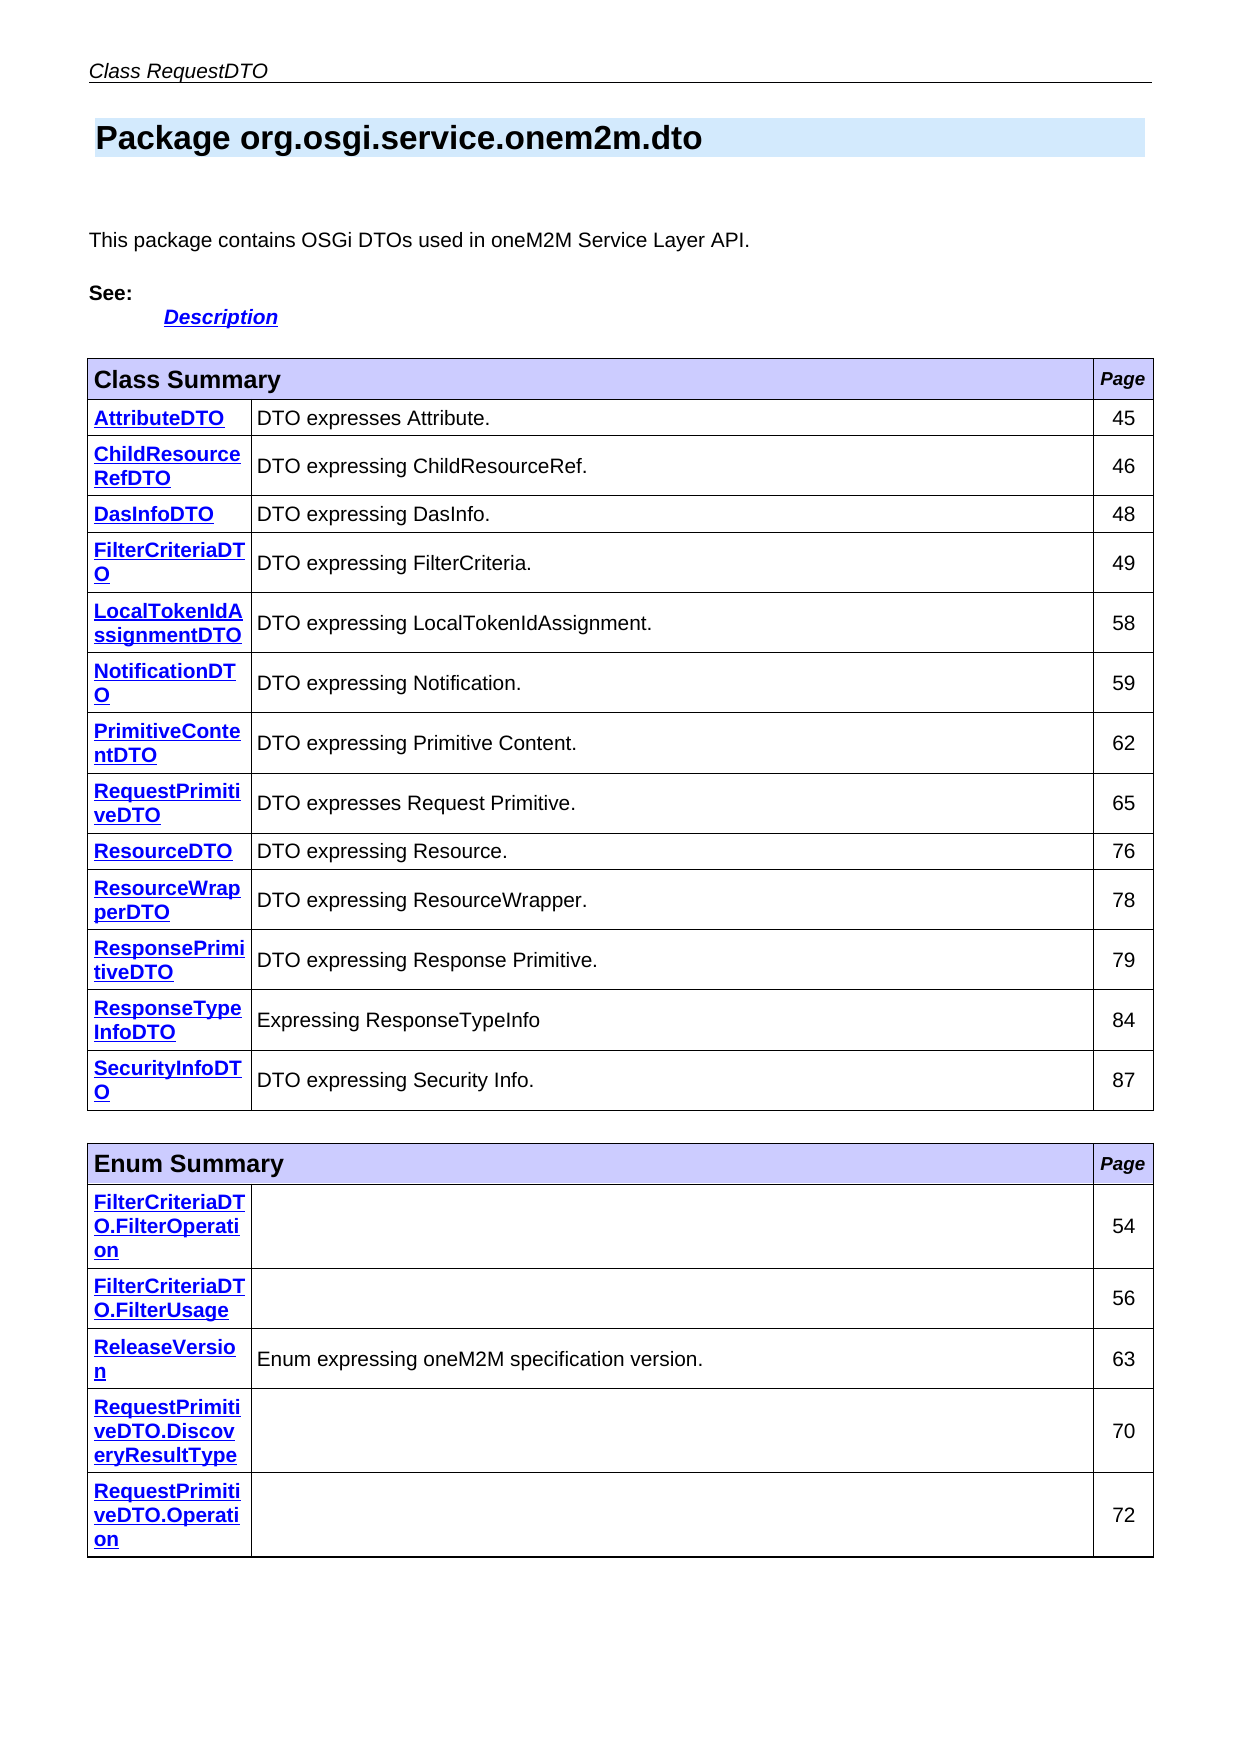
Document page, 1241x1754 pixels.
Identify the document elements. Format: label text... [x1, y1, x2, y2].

table_cell ResponsePrimitiveDTO [88, 930, 251, 989]
table_cell DTO expressing ResourceWrapper. [252, 870, 1093, 929]
table_cell ResourceWrapperDTO [88, 870, 251, 929]
table_cell DTO expressing Resource. [252, 834, 1093, 869]
table_cell 58 [1094, 593, 1153, 652]
table_cell 54 [1094, 1185, 1153, 1268]
table_cell 59 [1094, 653, 1153, 712]
table_cell 76 [1094, 834, 1153, 869]
table_cell 63 [1094, 1329, 1153, 1388]
table_cell SecurityInfoDTO [88, 1051, 251, 1110]
table_cell ReleaseVersion [88, 1329, 251, 1388]
table_cell [252, 1473, 1093, 1556]
table_cell DTO expressing Primitive Content. [252, 713, 1093, 772]
table_cell AttributeDTO [88, 400, 251, 435]
table_header Page [1094, 1144, 1153, 1183]
table_cell ResponseTypeInfoDTO [88, 990, 251, 1049]
table_cell DTO expressing DasInfo. [252, 496, 1093, 532]
table_cell DasInfoDTO [88, 496, 251, 532]
table_cell RequestPrimitiveDTO [88, 774, 251, 833]
table_cell 46 [1094, 436, 1153, 495]
table_cell 48 [1094, 496, 1153, 532]
text See: [88, 281, 1152, 305]
table_cell 49 [1094, 533, 1153, 592]
table_cell LocalTokenIdAssignmentDTO [88, 593, 251, 652]
table_cell 70 [1094, 1389, 1153, 1472]
table_cell [252, 1389, 1093, 1472]
table_cell DTO expressing Notification. [252, 653, 1093, 712]
table_cell FilterCriteriaDTO.FilterUsage [88, 1269, 251, 1328]
table_header Page [1094, 359, 1153, 399]
table_cell 56 [1094, 1269, 1153, 1328]
table_cell DTO expressing ChildResourceRef. [252, 436, 1093, 495]
table_cell RequestPrimitiveDTO.DiscoveryResultType [88, 1389, 251, 1472]
table_cell RequestPrimitiveDTO.Operation [88, 1473, 251, 1556]
table_cell 87 [1094, 1051, 1153, 1110]
subtitle Package org.osgi.service.onem2m.dto [95, 118, 1145, 157]
table_cell DTO expressing FilterCriteria. [252, 533, 1093, 592]
text Description [163, 305, 1152, 329]
table_cell DTO expresses Attribute. [252, 400, 1093, 435]
table_cell [252, 1269, 1093, 1328]
table_cell 79 [1094, 930, 1153, 989]
table_cell FilterCriteriaDTO.FilterOperation [88, 1185, 251, 1268]
table_cell DTO expressing Security Info. [252, 1051, 1093, 1110]
table_cell 72 [1094, 1473, 1153, 1556]
table_header Enum Summary [88, 1144, 1093, 1183]
table_cell 45 [1094, 400, 1153, 435]
table_cell FilterCriteriaDTO [88, 533, 251, 592]
table_cell Expressing ResponseTypeInfo [252, 990, 1093, 1049]
text This package contains OSGi DTOs used in oneM2M Service Layer API. [88, 228, 1152, 252]
table_cell 78 [1094, 870, 1153, 929]
table_cell DTO expressing LocalTokenIdAssignment. [252, 593, 1093, 652]
table_cell 65 [1094, 774, 1153, 833]
table_cell PrimitiveContentDTO [88, 713, 251, 772]
table_cell DTO expresses Request Primitive. [252, 774, 1093, 833]
table_cell NotificationDTO [88, 653, 251, 712]
table_cell DTO expressing Response Primitive. [252, 930, 1093, 989]
table_cell ResourceDTO [88, 834, 251, 869]
table_header Class Summary [88, 359, 1093, 399]
table_cell Enum expressing oneM2M specification version. [252, 1329, 1093, 1388]
table_cell 62 [1094, 713, 1153, 772]
table_cell ChildResourceRefDTO [88, 436, 251, 495]
table_cell [252, 1185, 1093, 1268]
table_cell 84 [1094, 990, 1153, 1049]
